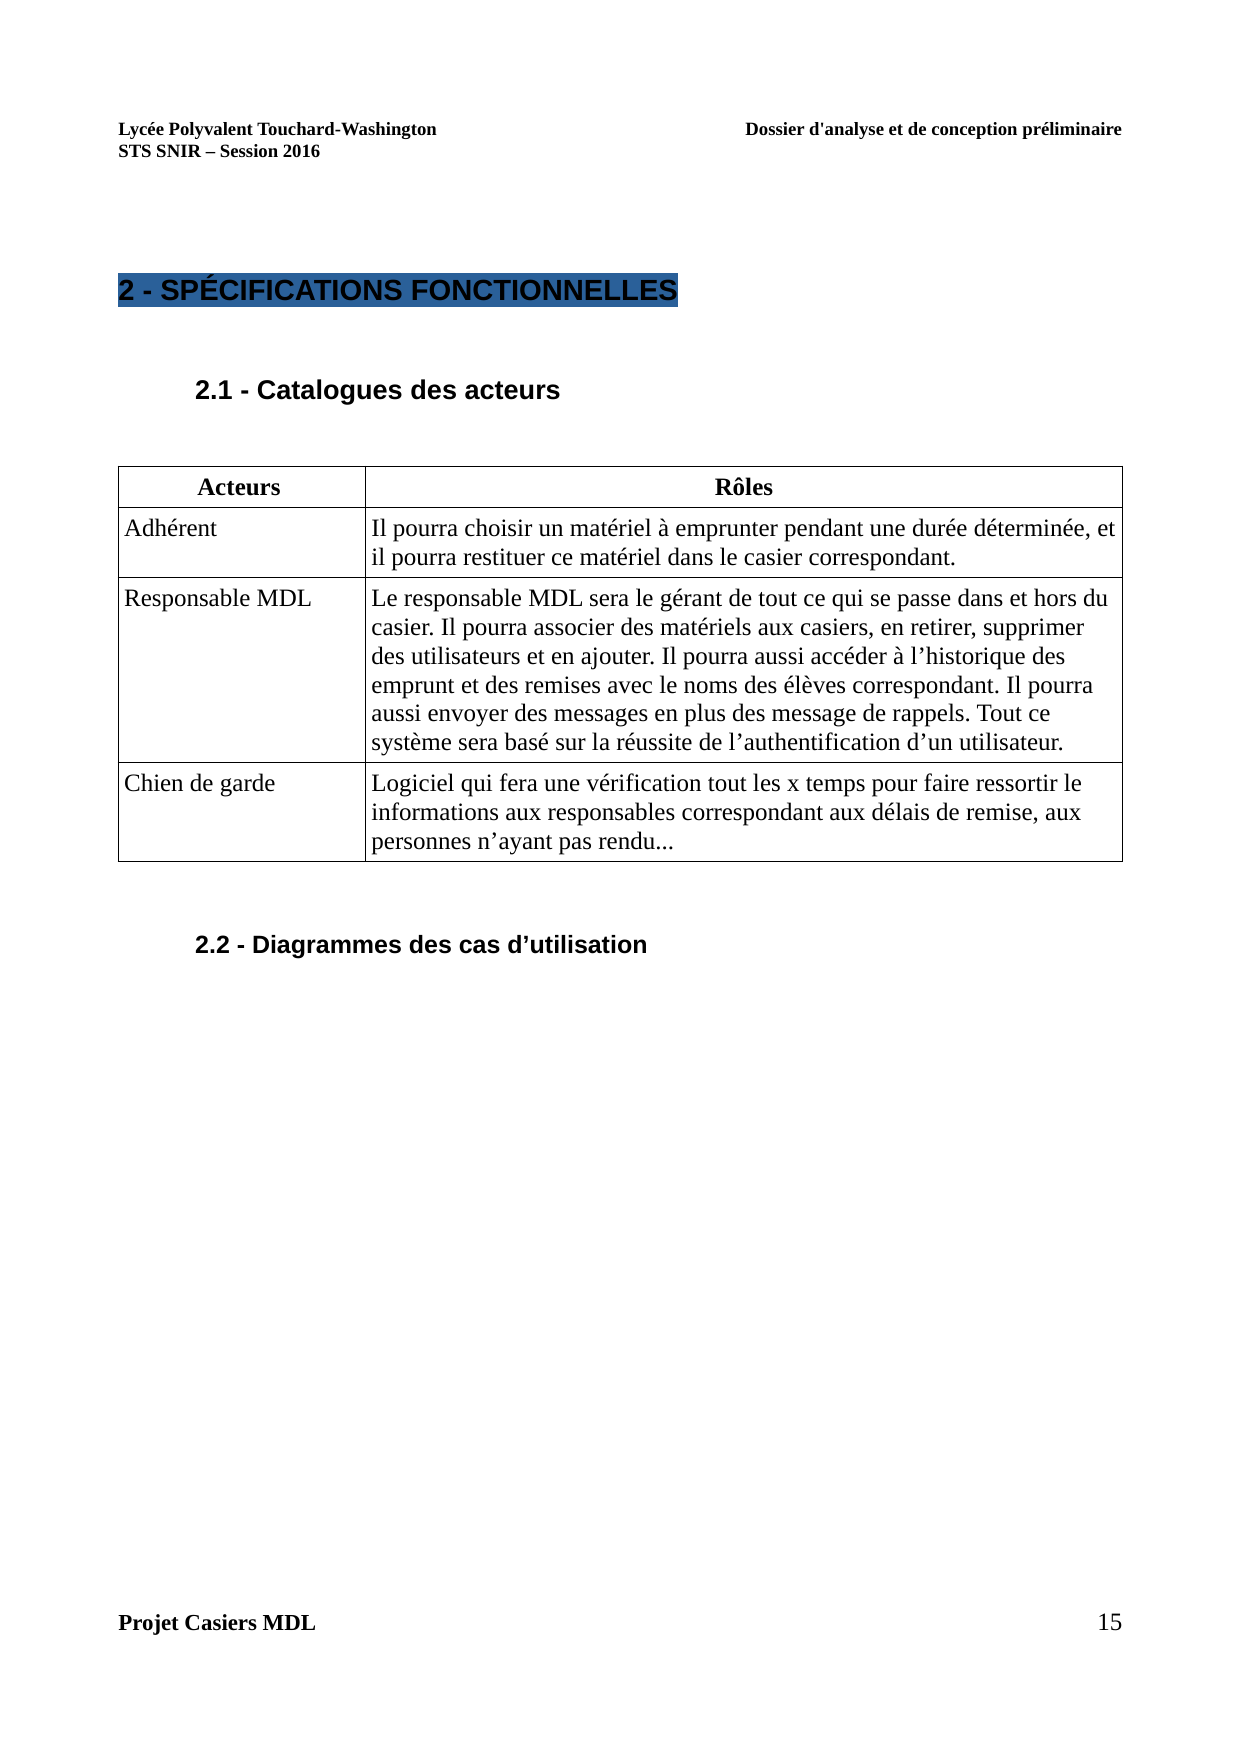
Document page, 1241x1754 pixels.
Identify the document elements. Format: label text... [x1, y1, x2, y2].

table_cell Responsable MDL [119, 578, 365, 762]
table_header Acteurs [119, 467, 365, 507]
table_cell Chien de garde [119, 763, 365, 861]
subtitle 2.1 - Catalogues des acteurs [195, 374, 1122, 405]
subtitle 2 - SPÉCIFICATIONS FONCTIONNELLES [118, 273, 1122, 307]
subtitle 2.2 - Diagrammes des cas d’utilisation [195, 930, 1122, 959]
table_cell Le responsable MDL sera le gérant de tout ce qui se passe dans et hors du casier. Il pourra associer des matériels aux casiers, en retirer, supprimer des utilisateurs et en ajouter. Il pourra aussi accéder à l’historique des emprunt et des remises avec le noms des élèves correspondant. Il pourra aussi envoyer des messages en plus des message de rappels. Tout ce système sera basé sur la réussite de l’authentification d’un utilisateur. [366, 578, 1122, 762]
table_cell Adhérent [119, 508, 365, 577]
table_cell Il pourra choisir un matériel à emprunter pendant une durée déterminée, et il pourra restituer ce matériel dans le casier correspondant. [366, 508, 1122, 577]
table_cell Logiciel qui fera une vérification tout les x temps pour faire ressortir le informations aux responsables correspondant aux délais de remise, aux personnes n’ayant pas rendu... [366, 763, 1122, 861]
table_header Rôles [366, 467, 1122, 507]
